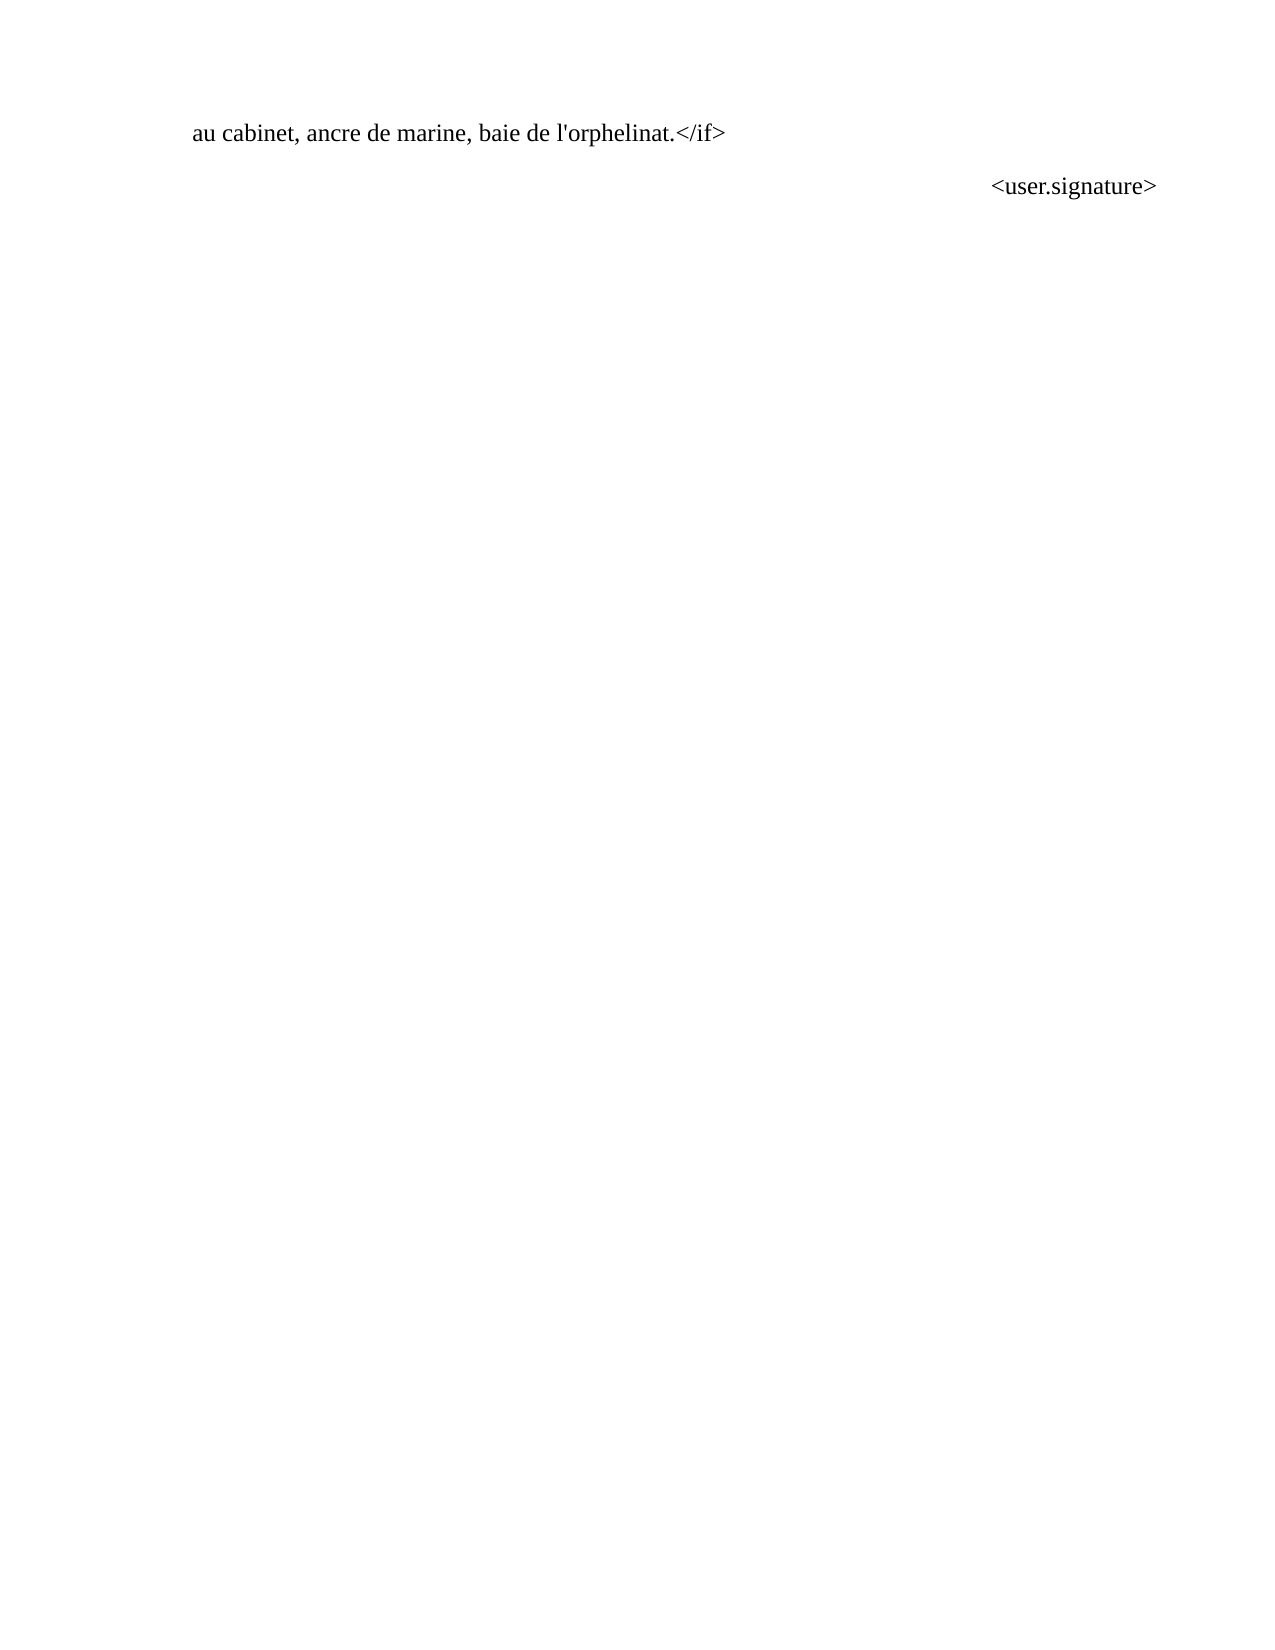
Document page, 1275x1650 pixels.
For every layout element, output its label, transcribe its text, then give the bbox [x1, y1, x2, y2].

text <user.signature> [118, 171, 1157, 200]
text au cabinet, ancre de marine, baie de l'orphelinat.</if> [118, 118, 1157, 147]
